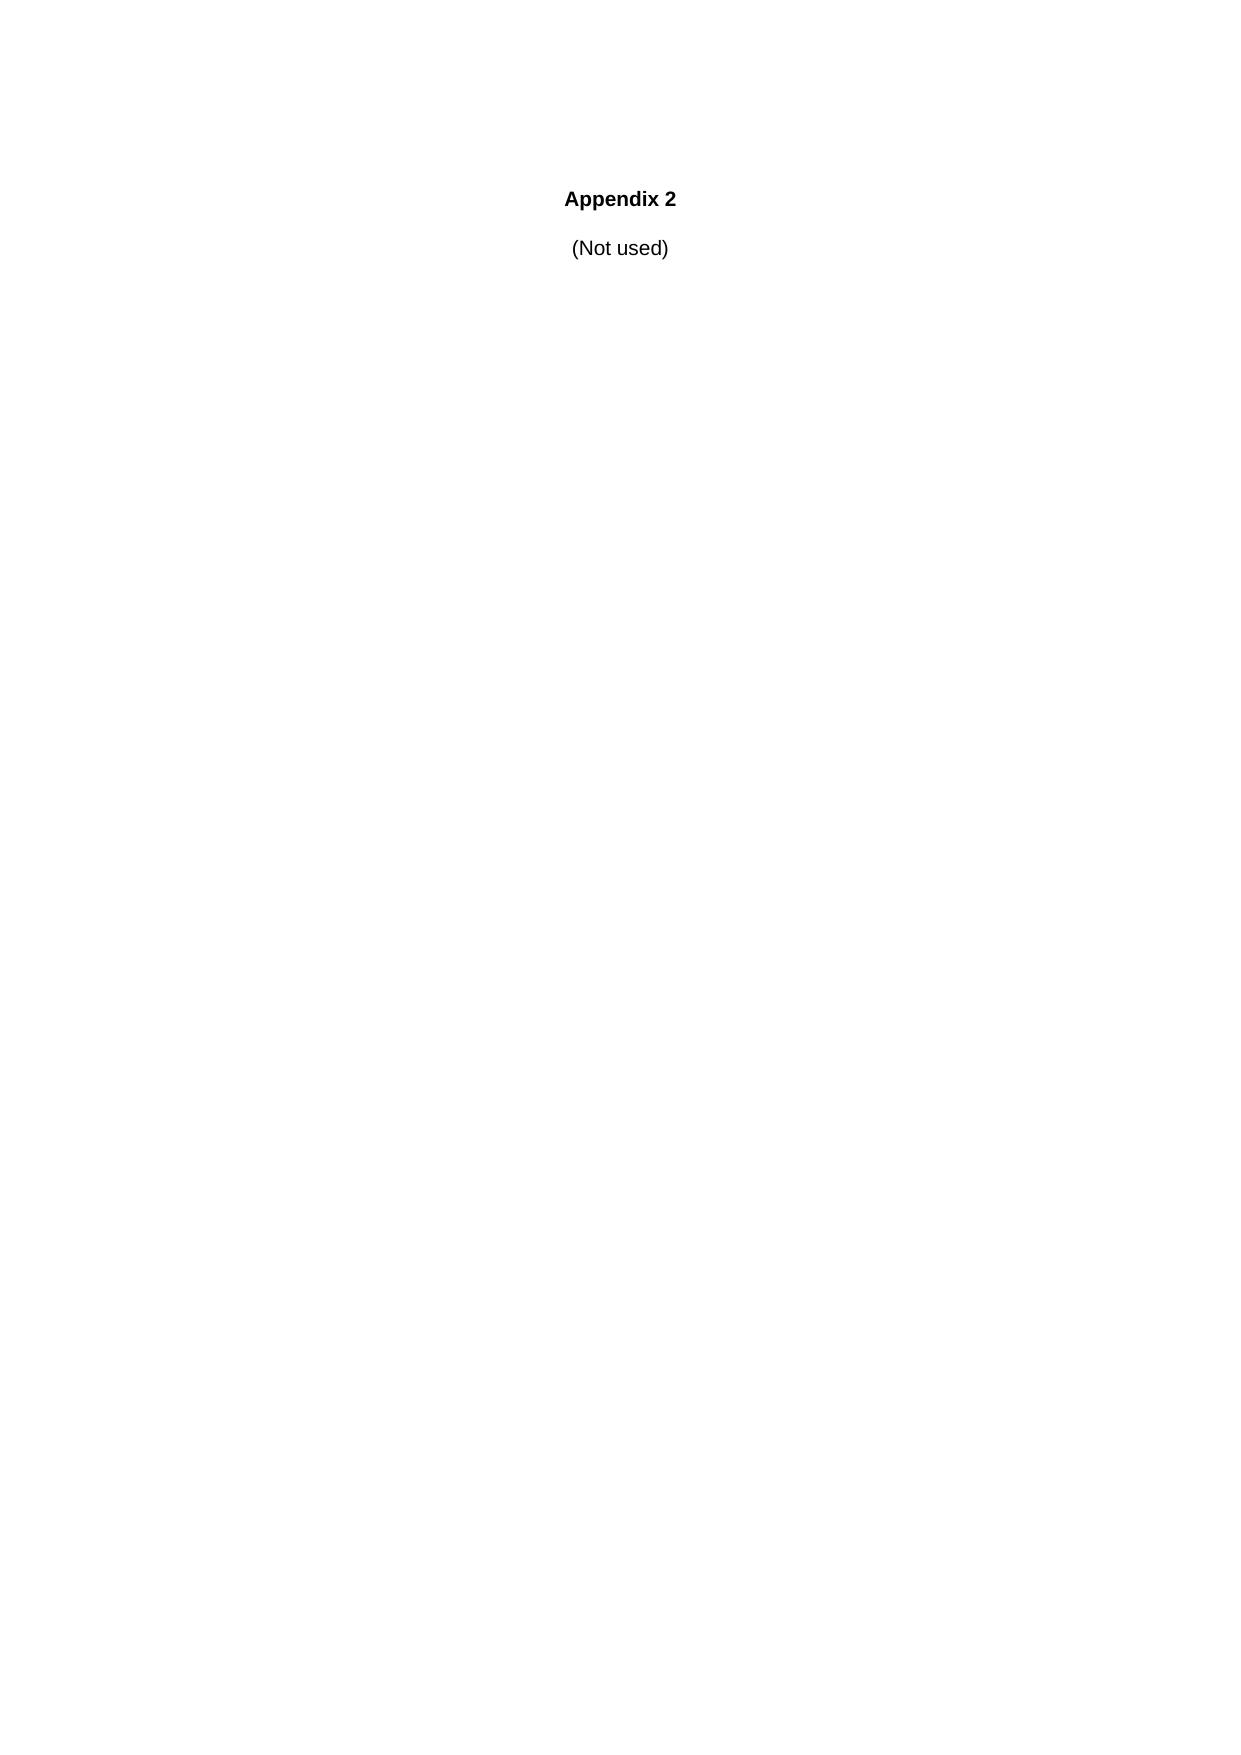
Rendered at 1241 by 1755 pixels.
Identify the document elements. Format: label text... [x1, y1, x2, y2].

text Appendix 2 [150, 186, 1090, 210]
text (Not used) [150, 235, 1090, 259]
